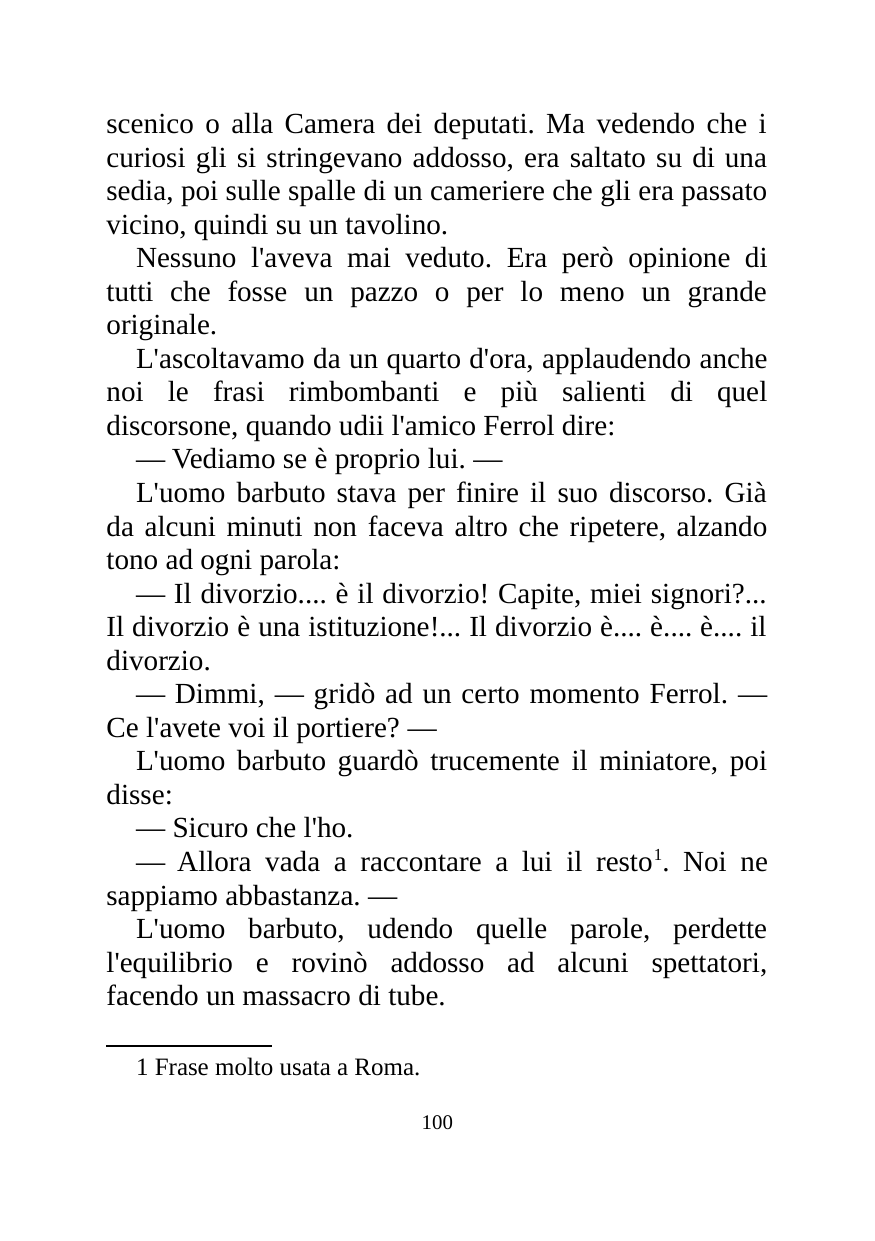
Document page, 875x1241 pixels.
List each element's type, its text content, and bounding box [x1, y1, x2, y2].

text Nessuno l'aveva mai veduto. Era però opinione di tutti che fosse un pazzo o per lo meno un grande originale. [106, 240, 768, 341]
text L'uomo barbuto stava per finire il suo discorso. Già da alcuni minuti non faceva altro che ripetere, alzando tono ad ogni parola: [106, 475, 768, 576]
text — Il divorzio.... è il divorzio! Capite, miei signori?... Il divorzio è una istituzione!... Il divorzio è.... è.... è.... il divorzio. [106, 576, 768, 676]
text L'uomo barbuto guardò trucemente il miniatore, poi disse: [106, 743, 768, 811]
text — Dimmi, — gridò ad un certo momento Ferrol. — Ce l'avete voi il portiere? — [106, 676, 768, 743]
text — Allora vada a raccontare a lui il resto. Noi ne sappiamo abbastanza. — [106, 844, 768, 911]
text L'uomo barbuto, udendo quelle parole, perdette l'equilibrio e rovinò addosso ad alcuni spettatori, facendo un massacro di tube. [106, 911, 768, 1012]
text Frase molto usata a Roma. [106, 1052, 768, 1080]
text — Vediamo se è proprio lui. — [106, 442, 768, 475]
text L'ascoltavamo da un quarto d'ora, applaudendo anche noi le frasi rimbombanti e più salienti di quel discorsone, quando udii l'amico Ferrol dire: [106, 341, 768, 442]
text — Sicuro che l'ho. [106, 811, 768, 844]
text scenico o alla Camera dei deputati. Ma vedendo che i curiosi gli si stringevano addosso, era saltato su di una sedia, poi sulle spalle di un cameriere che gli era passato vicino, quindi su un tavolino. [106, 106, 768, 240]
